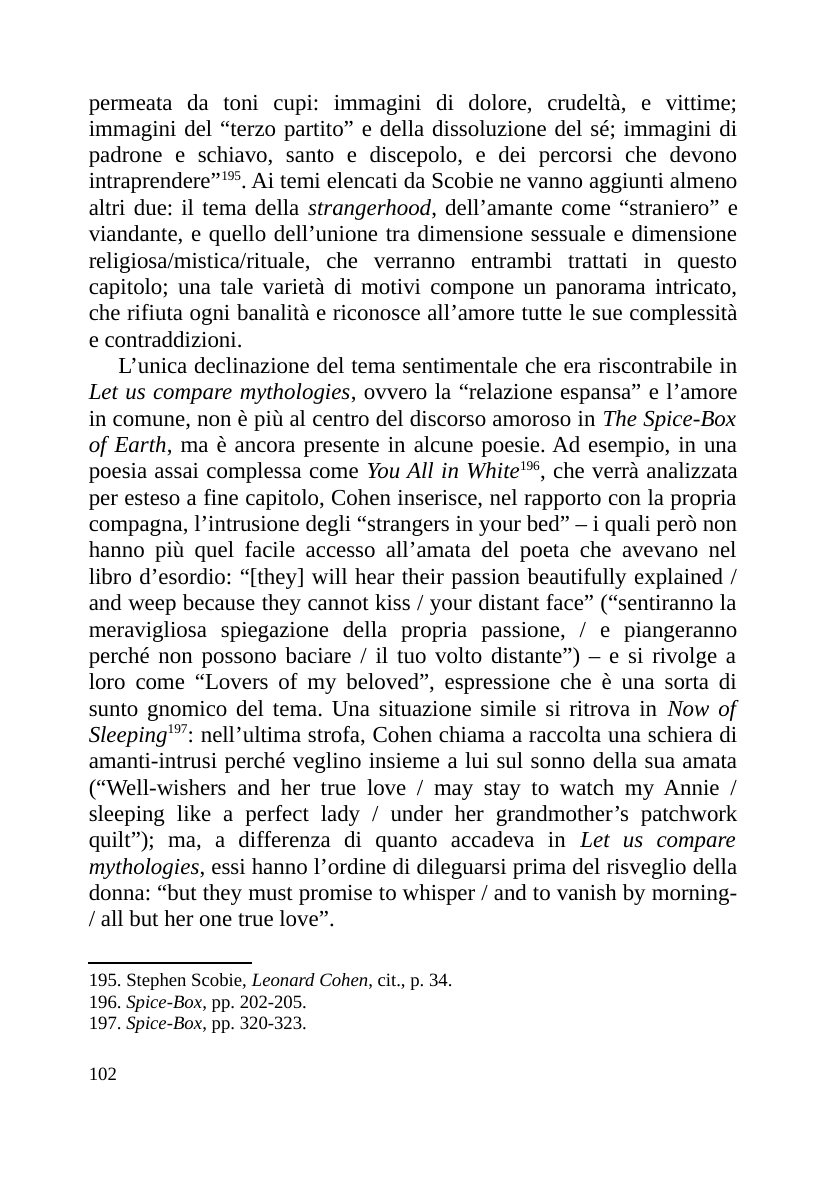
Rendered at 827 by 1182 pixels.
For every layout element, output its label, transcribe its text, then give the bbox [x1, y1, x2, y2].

text L’unica declinazione del tema sentimentale che era riscontrabile in Let us compare mythologies, ovvero la “relazione espansa” e l’amore in comune, non è più al centro del discorso amoroso in The Spice-Box of Earth, ma è ancora presente in alcune poesie. Ad esempio, in una poesia assai complessa come You All in White, che verrà analizzata per esteso a fine capitolo, Cohen inserisce, nel rapporto con la propria compagna, l’intrusione degli “strangers in your bed” – i quali però non hanno più quel facile accesso all’amata del poeta che avevano nel libro d’esordio: “[they] will hear their passion beautifully explained / and weep because they cannot kiss / your distant face” (“sentiranno la meravigliosa spiegazione della propria passione, / e piangeranno perché non possono baciare / il tuo volto distante”) – e si rivolge a loro come “Lovers of my beloved”, espressione che è una sorta di sunto gnomico del tema. Una situazione simile si ritrova in Now of Sleeping: nell’ultima strofa, Cohen chiama a raccolta una schiera di amanti-intrusi perché veglino insieme a lui sul sonno della sua amata (“Well-wishers and her true love / may stay to watch my Annie / sleeping like a perfect lady / under her grandmother’s patchwork quilt”); ma, a differenza di quanto accadeva in Let us compare mythologies, essi hanno l’ordine di dileguarsi prima del risveglio della donna: “but they must promise to whisper / and to vanish by morning- / all but her one true love”. [88, 352, 738, 932]
text Stephen Scobie, Leonard Cohen, cit., p. 34. [88, 969, 738, 991]
text Spice-Box, pp. 320-323. [88, 1012, 738, 1034]
text permeata da toni cupi: immagini di dolore, crudeltà, e vittime; immagini del “terzo partito” e della dissoluzione del sé; immagini di padrone e schiavo, santo e discepolo, e dei percorsi che devono intraprendere”. Ai temi elencati da Scobie ne vanno aggiunti almeno altri due: il tema della strangerhood, dell’amante come “straniero” e viandante, e quello dell’unione tra dimensione sessuale e dimensione religiosa/mistica/rituale, che verranno entrambi trattati in questo capitolo; una tale varietà di motivi compone un panorama intricato, che rifiuta ogni banalità e riconosce all’amore tutte le sue complessità e contraddizioni. [88, 88, 738, 352]
text Spice-Box, pp. 202-205. [88, 991, 738, 1012]
